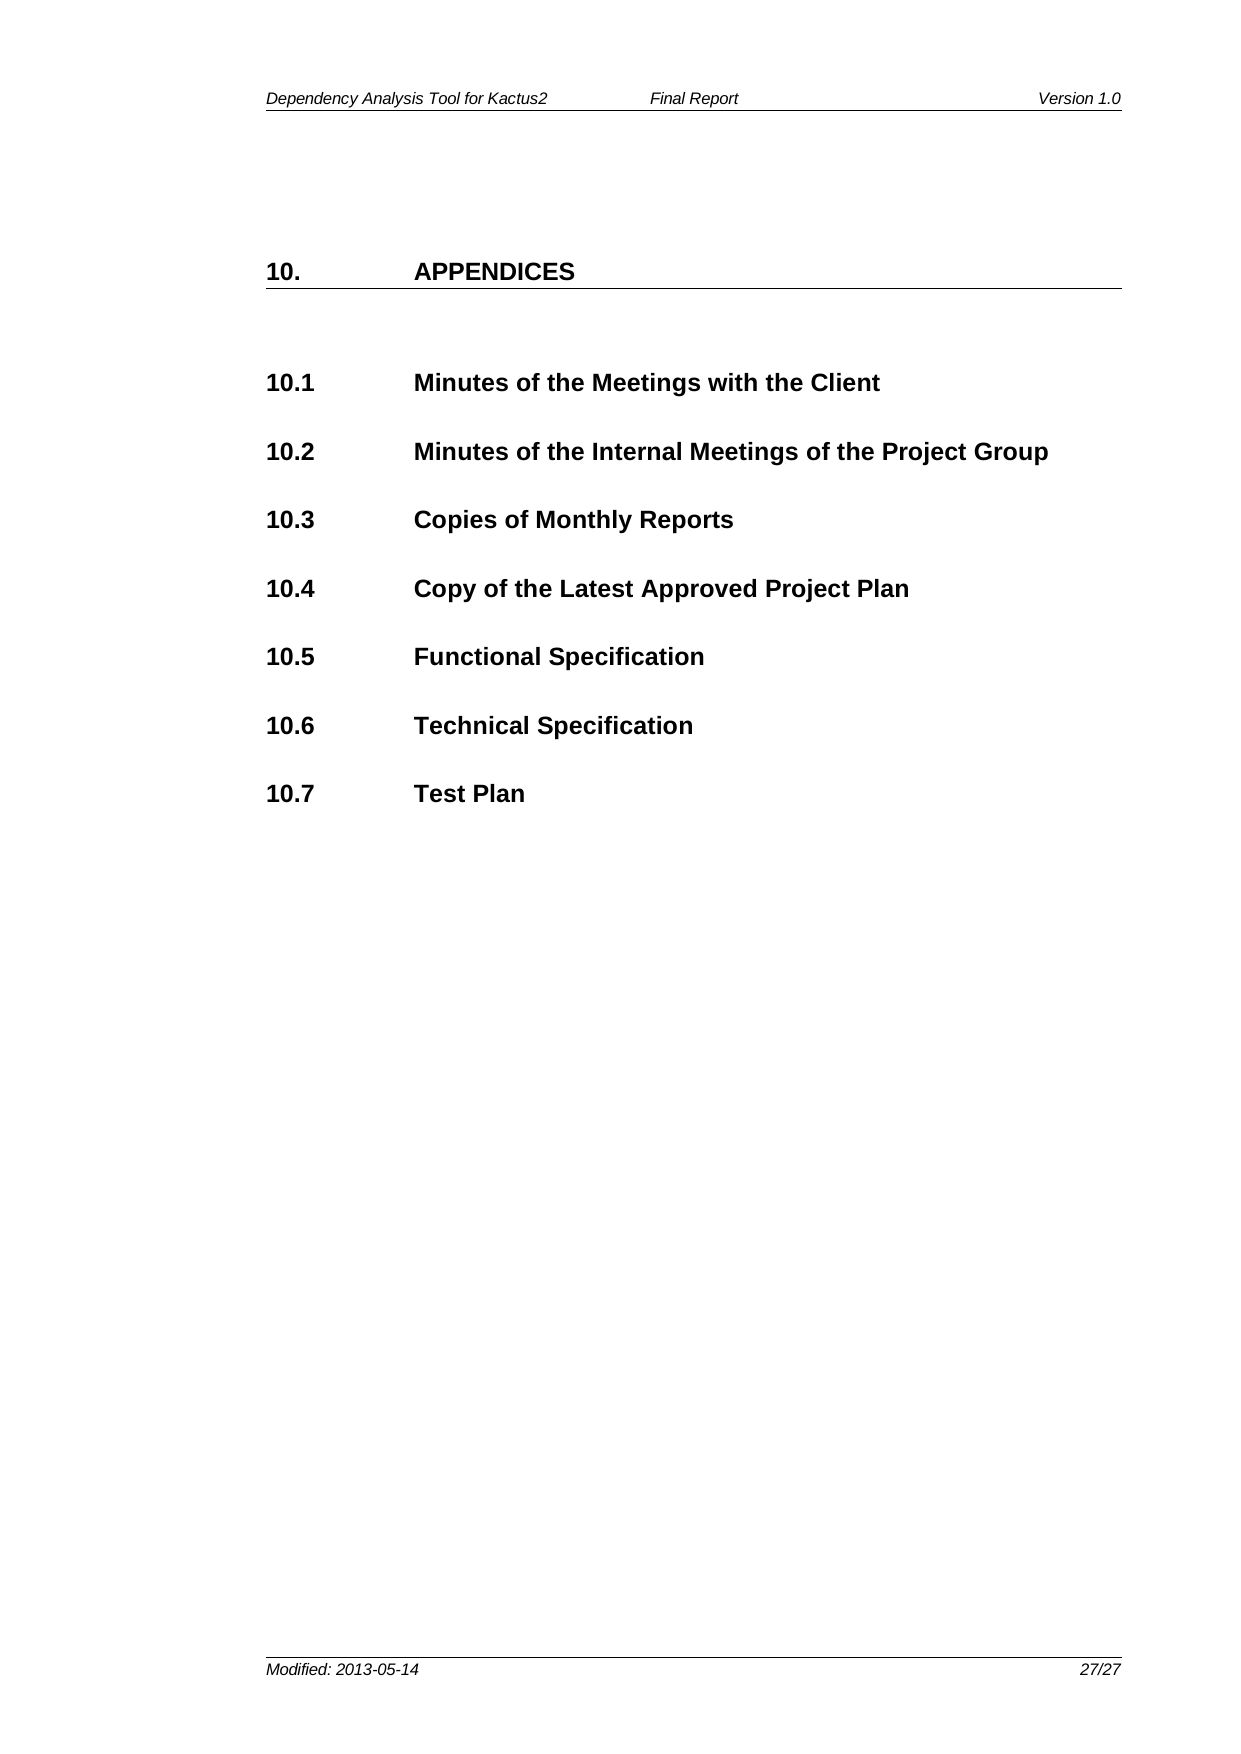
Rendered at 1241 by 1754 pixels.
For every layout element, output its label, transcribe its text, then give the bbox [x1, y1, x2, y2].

subtitle Appendices [266, 257, 1122, 288]
subtitle Technical Specification [266, 711, 1122, 739]
subtitle Copies of Monthly Reports [266, 505, 1122, 534]
subtitle Test Plan [266, 779, 1122, 808]
subtitle Minutes of the Meetings with the Client [266, 368, 1122, 397]
subtitle Functional Specification [266, 642, 1122, 671]
subtitle Minutes of the Internal Meetings of the Project Group [266, 436, 1122, 465]
subtitle Copy of the Latest Approved Project Plan [266, 573, 1122, 602]
